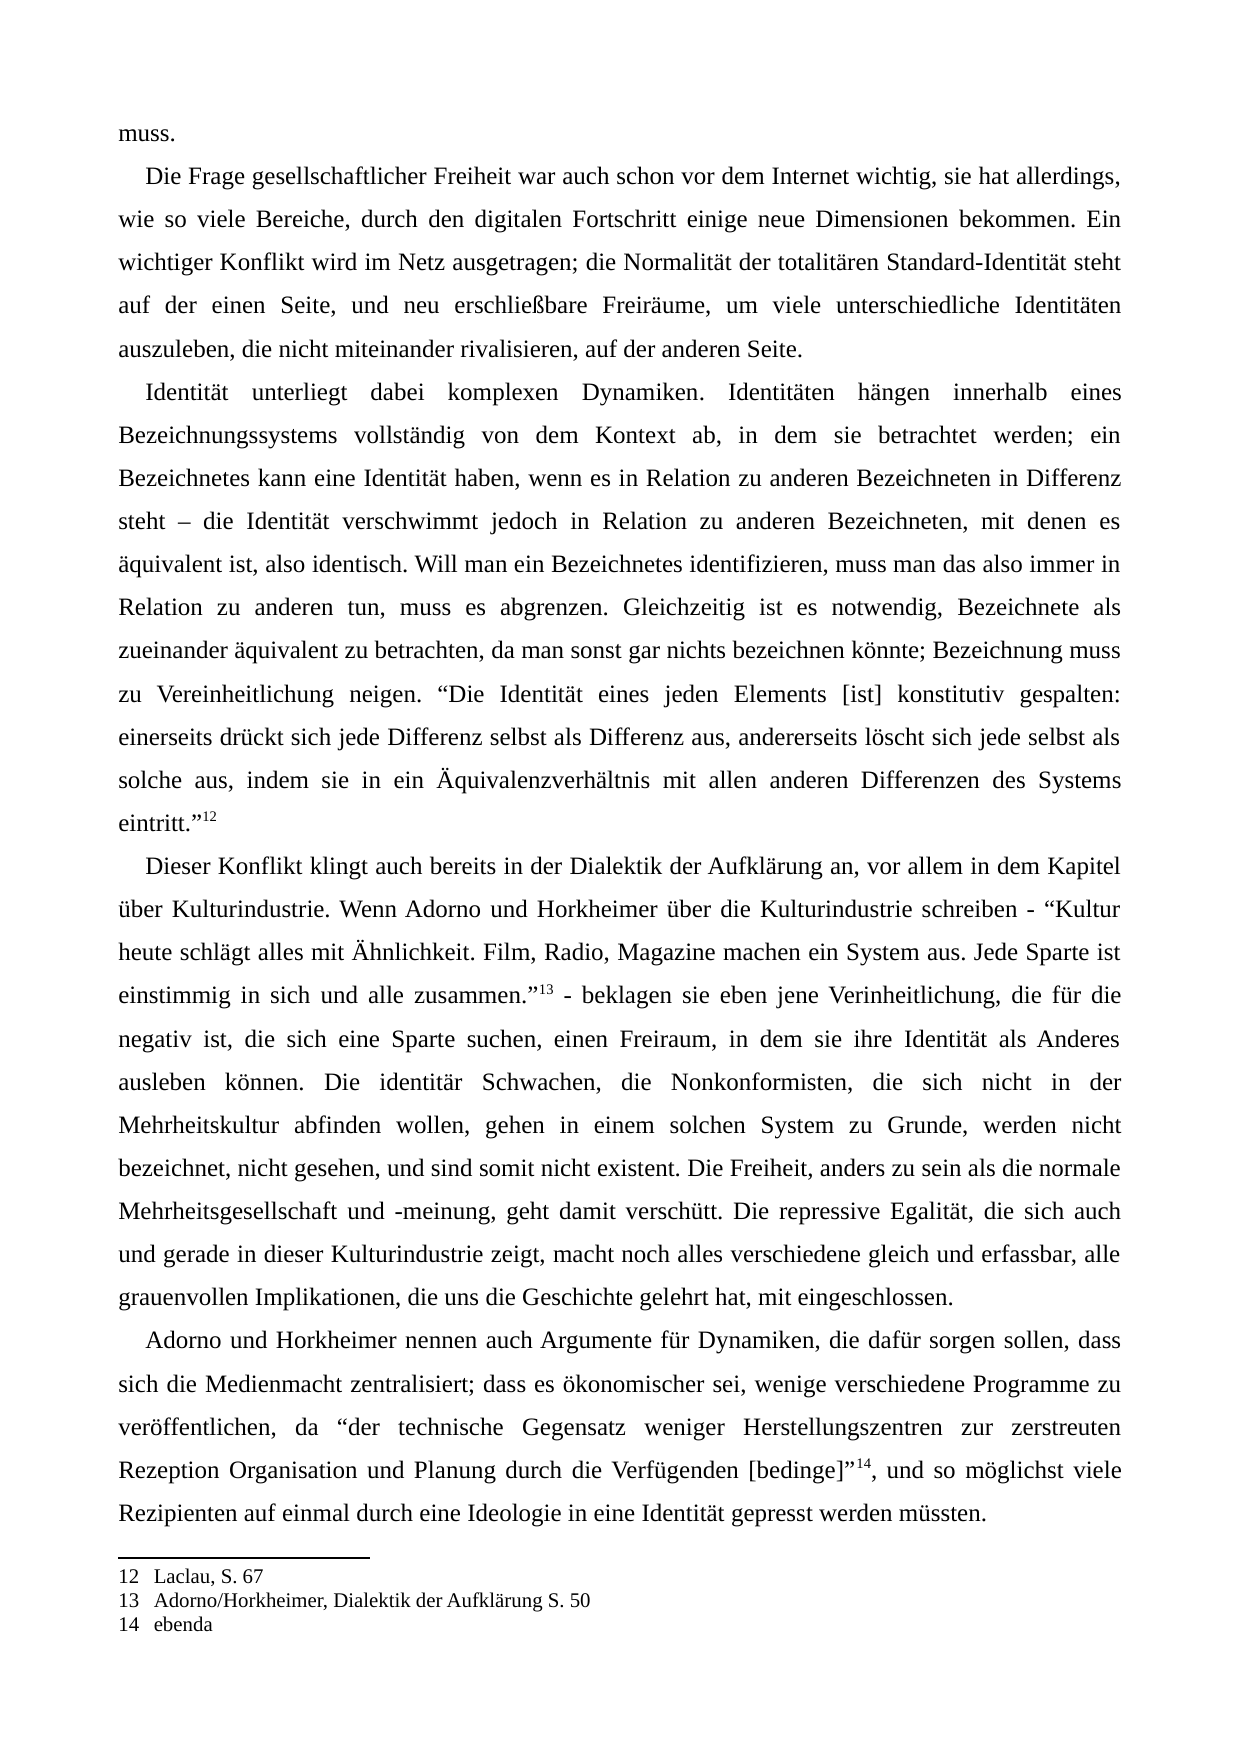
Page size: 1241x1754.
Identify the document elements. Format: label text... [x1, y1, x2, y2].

text Dieser Konflikt klingt auch bereits in der Dialektik der Aufklärung an, vor allem in dem Kapitel über Kulturindustrie. Wenn Adorno und Horkheimer über die Kulturindustrie schreiben - “Kultur heute schlägt alles mit Ähnlichkeit. Film, Radio, Magazine machen ein System aus. Jede Sparte ist einstimmig in sich und alle zusammen.” - beklagen sie eben jene Verinheitlichung, die für die negativ ist, die sich eine Sparte suchen, einen Freiraum, in dem sie ihre Identität als Anderes ausleben können. Die identitär Schwachen, die Nonkonformisten, die sich nicht in der Mehrheitskultur abfinden wollen, gehen in einem solchen System zu Grunde, werden nicht bezeichnet, nicht gesehen, und sind somit nicht existent. Die Freiheit, anders zu sein als die normale Mehrheitsgesellschaft und -meinung, geht damit verschütt. Die repressive Egalität, die sich auch und gerade in dieser Kulturindustrie zeigt, macht noch alles verschiedene gleich und erfassbar, alle grauenvollen Implikationen, die uns die Geschichte gelehrt hat, mit eingeschlossen. [118, 851, 1122, 1311]
text Identität unterliegt dabei komplexen Dynamiken. Identitäten hängen innerhalb eines Bezeichnungssystems vollständig von dem Kontext ab, in dem sie betrachtet werden; ein Bezeichnetes kann eine Identität haben, wenn es in Relation zu anderen Bezeichneten in Differenz steht – die Identität verschwimmt jedoch in Relation zu anderen Bezeichneten, mit denen es äquivalent ist, also identisch. Will man ein Bezeichnetes identifizieren, muss man das also immer in Relation zu anderen tun, muss es abgrenzen. Gleichzeitig ist es notwendig, Bezeichnete als zueinander äquivalent zu betrachten, da man sonst gar nichts bezeichnen könnte; Bezeichnung muss zu Vereinheitlichung neigen. “Die Identität eines jeden Elements [ist] konstitutiv gespalten: einerseits drückt sich jede Differenz selbst als Differenz aus, andererseits löscht sich jede selbst als solche aus, indem sie in ein Äquivalenzverhältnis mit allen anderen Differenzen des Systems eintritt.” [118, 377, 1122, 837]
text ebenda [118, 1612, 1122, 1636]
text Die Frage gesellschaftlicher Freiheit war auch schon vor dem Internet wichtig, sie hat allerdings, wie so viele Bereiche, durch den digitalen Fortschritt einige neue Dimensionen bekommen. Ein wichtiger Konflikt wird im Netz ausgetragen; die Normalität der totalitären Standard-Identität steht auf der einen Seite, und neu erschließbare Freiräume, um viele unterschiedliche Identitäten auszuleben, die nicht miteinander rivalisieren, auf der anderen Seite. [118, 161, 1122, 362]
text Adorno/Horkheimer, Dialektik der Aufklärung S. 50 [118, 1588, 1122, 1612]
text Laclau, S. 67 [118, 1564, 1122, 1588]
text Adorno und Horkheimer nennen auch Argumente für Dynamiken, die dafür sorgen sollen, dass sich die Medienmacht zentralisiert; dass es ökonomischer sei, wenige verschiedene Programme zu veröffentlichen, da “der technische Gegensatz weniger Herstellungszentren zur zerstreuten Rezeption Organisation und Planung durch die Verfügenden [bedinge]”, und so möglichst viele Rezipienten auf einmal durch eine Ideologie in eine Identität gepresst werden müssten. [118, 1326, 1122, 1527]
text muss. [118, 118, 1122, 147]
